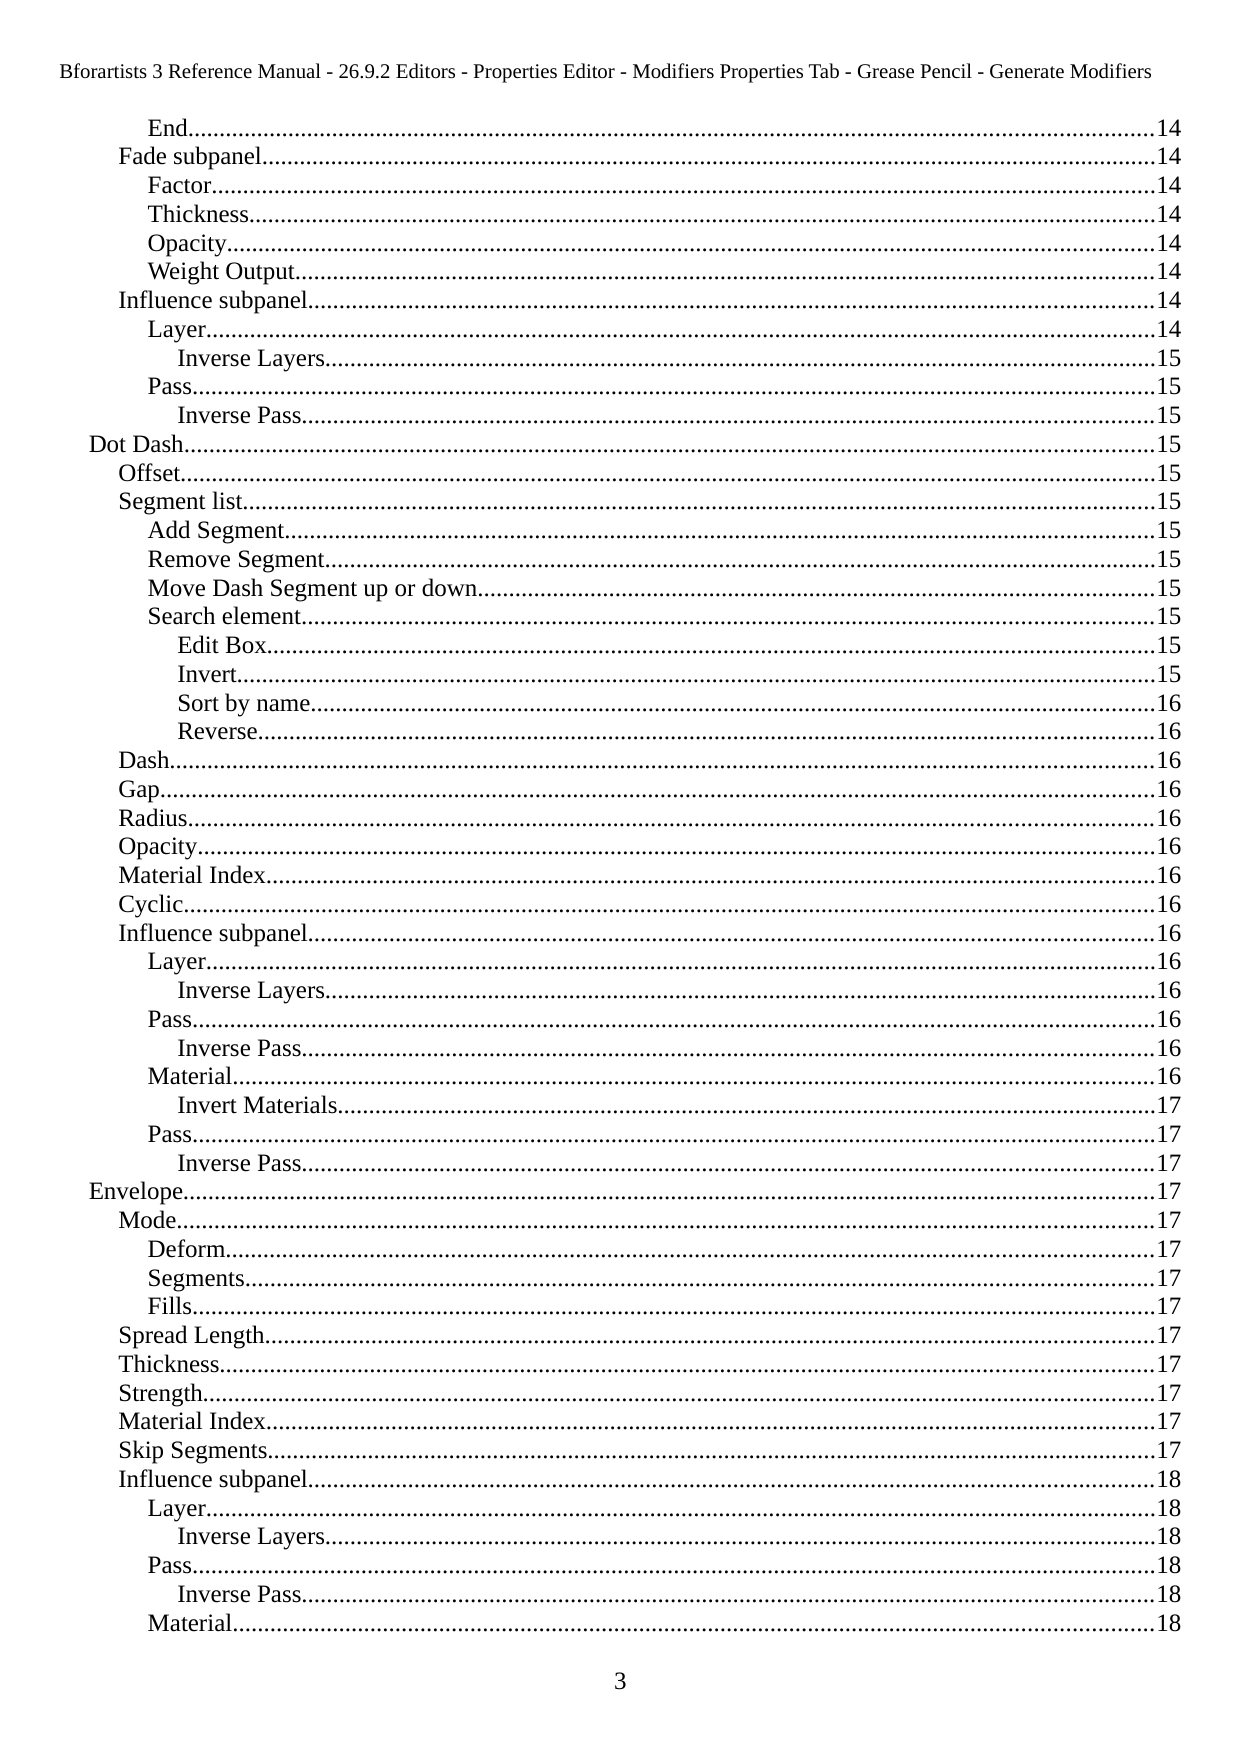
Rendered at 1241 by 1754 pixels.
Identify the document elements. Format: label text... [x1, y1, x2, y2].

text Thickness 17 [118, 1349, 1181, 1378]
text Skip Segments 17 [118, 1435, 1181, 1464]
text Edit Box 15 [177, 630, 1181, 659]
text Material 18 [147, 1608, 1181, 1636]
text End 14 [147, 113, 1181, 141]
text Reverse 16 [177, 716, 1181, 745]
text Inverse Pass 18 [177, 1579, 1181, 1608]
text Pass 18 [147, 1550, 1181, 1579]
text Influence subpanel 14 [118, 285, 1181, 314]
text Layer 18 [147, 1493, 1181, 1521]
text Fills 17 [147, 1291, 1181, 1320]
text Invert 15 [177, 659, 1181, 688]
text Remove Segment 15 [147, 544, 1181, 573]
text Cyclic 16 [118, 889, 1181, 918]
text Influence subpanel 18 [118, 1464, 1181, 1493]
text Sort by name 16 [177, 688, 1181, 716]
text Layer 16 [147, 946, 1181, 975]
text Envelope 17 [88, 1176, 1181, 1205]
text Invert Materials 17 [177, 1090, 1181, 1119]
text Inverse Layers 15 [177, 343, 1181, 371]
text Offset 15 [118, 458, 1181, 486]
text Move Dash Segment up or down 15 [147, 573, 1181, 601]
text Fade subpanel 14 [118, 141, 1181, 170]
text Weight Output 14 [147, 256, 1181, 285]
text Opacity 16 [118, 831, 1181, 860]
text Inverse Pass 15 [177, 400, 1181, 429]
text Material Index 16 [118, 860, 1181, 889]
text Material 16 [147, 1061, 1181, 1090]
text Mode 17 [118, 1205, 1181, 1234]
text Radius 16 [118, 803, 1181, 831]
text Segments 17 [147, 1263, 1181, 1291]
text Influence subpanel 16 [118, 918, 1181, 946]
text Inverse Pass 16 [177, 1033, 1181, 1061]
text Dot Dash 15 [88, 429, 1181, 458]
text Pass 17 [147, 1119, 1181, 1148]
text Dash 16 [118, 745, 1181, 774]
text Segment list 15 [118, 486, 1181, 515]
text Inverse Layers 16 [177, 975, 1181, 1004]
text Spread Length 17 [118, 1320, 1181, 1349]
text Thickness 14 [147, 199, 1181, 228]
text Opacity 14 [147, 228, 1181, 256]
text Inverse Pass 17 [177, 1148, 1181, 1176]
text Layer 14 [147, 314, 1181, 343]
text Pass 16 [147, 1004, 1181, 1033]
text Pass 15 [147, 371, 1181, 400]
text Deform 17 [147, 1234, 1181, 1263]
text Strength 17 [118, 1378, 1181, 1406]
text Factor 14 [147, 170, 1181, 199]
text Gap 16 [118, 774, 1181, 803]
text Inverse Layers 18 [177, 1521, 1181, 1550]
text Material Index 17 [118, 1406, 1181, 1435]
text Search element 15 [147, 601, 1181, 630]
text Add Segment 15 [147, 515, 1181, 544]
